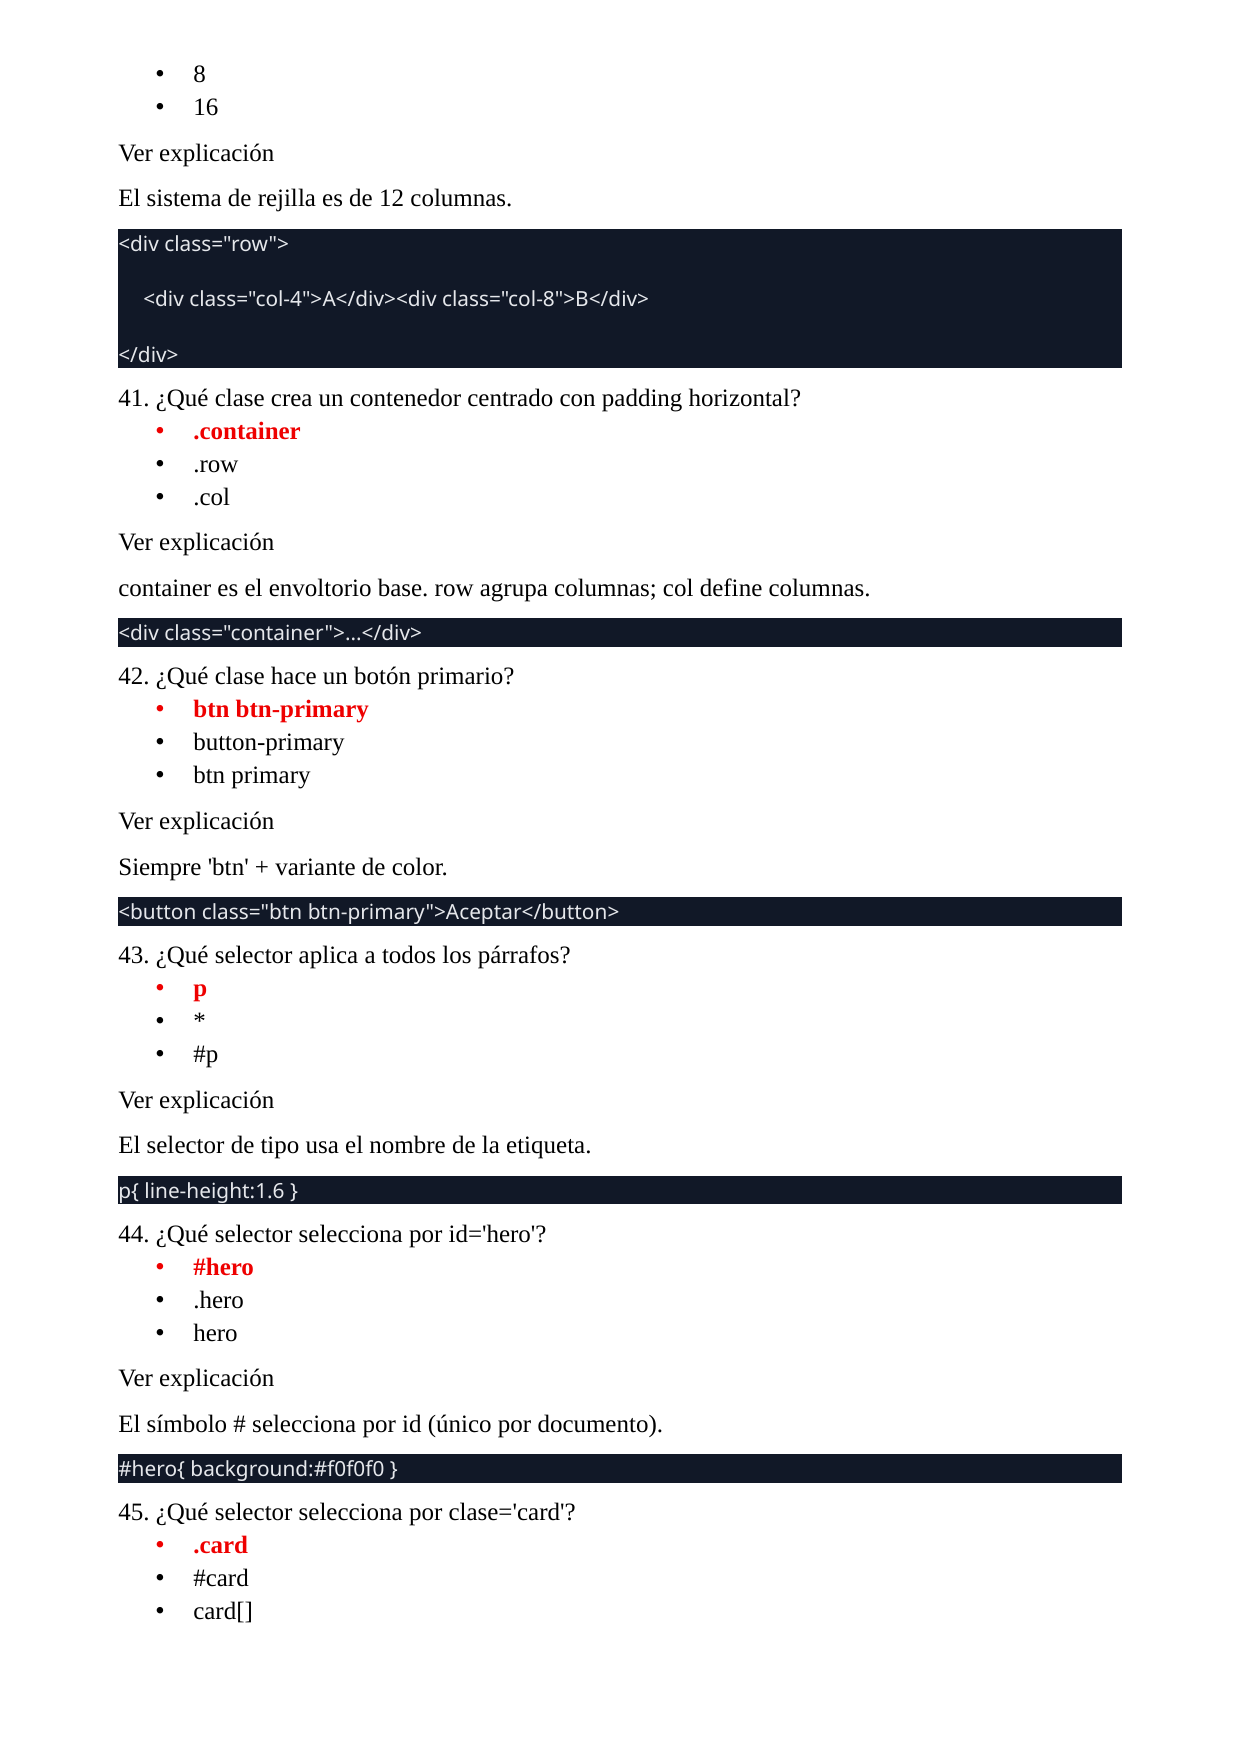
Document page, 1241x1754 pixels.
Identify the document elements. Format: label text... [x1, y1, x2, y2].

text Ver explicación [118, 527, 1122, 556]
text Ver explicación [118, 1363, 1122, 1392]
list 8 [156, 59, 1122, 88]
list 16 [156, 92, 1122, 121]
list p [156, 973, 1122, 1002]
text 43. ¿Qué selector aplica a todos los párrafos? [118, 940, 1122, 969]
list btn btn-primary [156, 694, 1122, 723]
text El símbolo # selecciona por id (único por documento). [118, 1409, 1122, 1438]
list button-primary [156, 727, 1122, 756]
text <button class="btn btn-primary">Aceptar</button> [118, 897, 1122, 926]
text 45. ¿Qué selector selecciona por clase='card'? [118, 1497, 1122, 1526]
list card[] [156, 1596, 1122, 1625]
text #hero{ background:#f0f0f0 } [118, 1454, 1122, 1483]
text </div> [118, 340, 1122, 368]
text El selector de tipo usa el nombre de la etiqueta. [118, 1130, 1122, 1159]
text Ver explicación [118, 138, 1122, 166]
list .container [156, 416, 1122, 444]
list .row [156, 449, 1122, 478]
text Ver explicación [118, 806, 1122, 835]
list .col [156, 482, 1122, 511]
text <div class="col-4">A</div><div class="col-8">B</div> [118, 284, 1122, 313]
list #card [156, 1563, 1122, 1592]
text 42. ¿Qué clase hace un botón primario? [118, 661, 1122, 690]
text <div class="container">...</div> [118, 618, 1122, 647]
text 44. ¿Qué selector selecciona por id='hero'? [118, 1219, 1122, 1247]
list #hero [156, 1252, 1122, 1281]
list btn primary [156, 761, 1122, 789]
text Siempre 'btn' + variante de color. [118, 852, 1122, 880]
text p{ line-height:1.6 } [118, 1176, 1122, 1204]
text <div class="row"> [118, 229, 1122, 257]
list .card [156, 1530, 1122, 1559]
text Ver explicación [118, 1085, 1122, 1113]
text container es el envoltorio base. row agrupa columnas; col define columnas. [118, 573, 1122, 602]
list #p [156, 1039, 1122, 1068]
list hero [156, 1318, 1122, 1347]
text 41. ¿Qué clase crea un contenedor centrado con padding horizontal? [118, 383, 1122, 412]
list * [156, 1006, 1122, 1035]
text El sistema de rejilla es de 12 columnas. [118, 183, 1122, 212]
list .hero [156, 1285, 1122, 1313]
